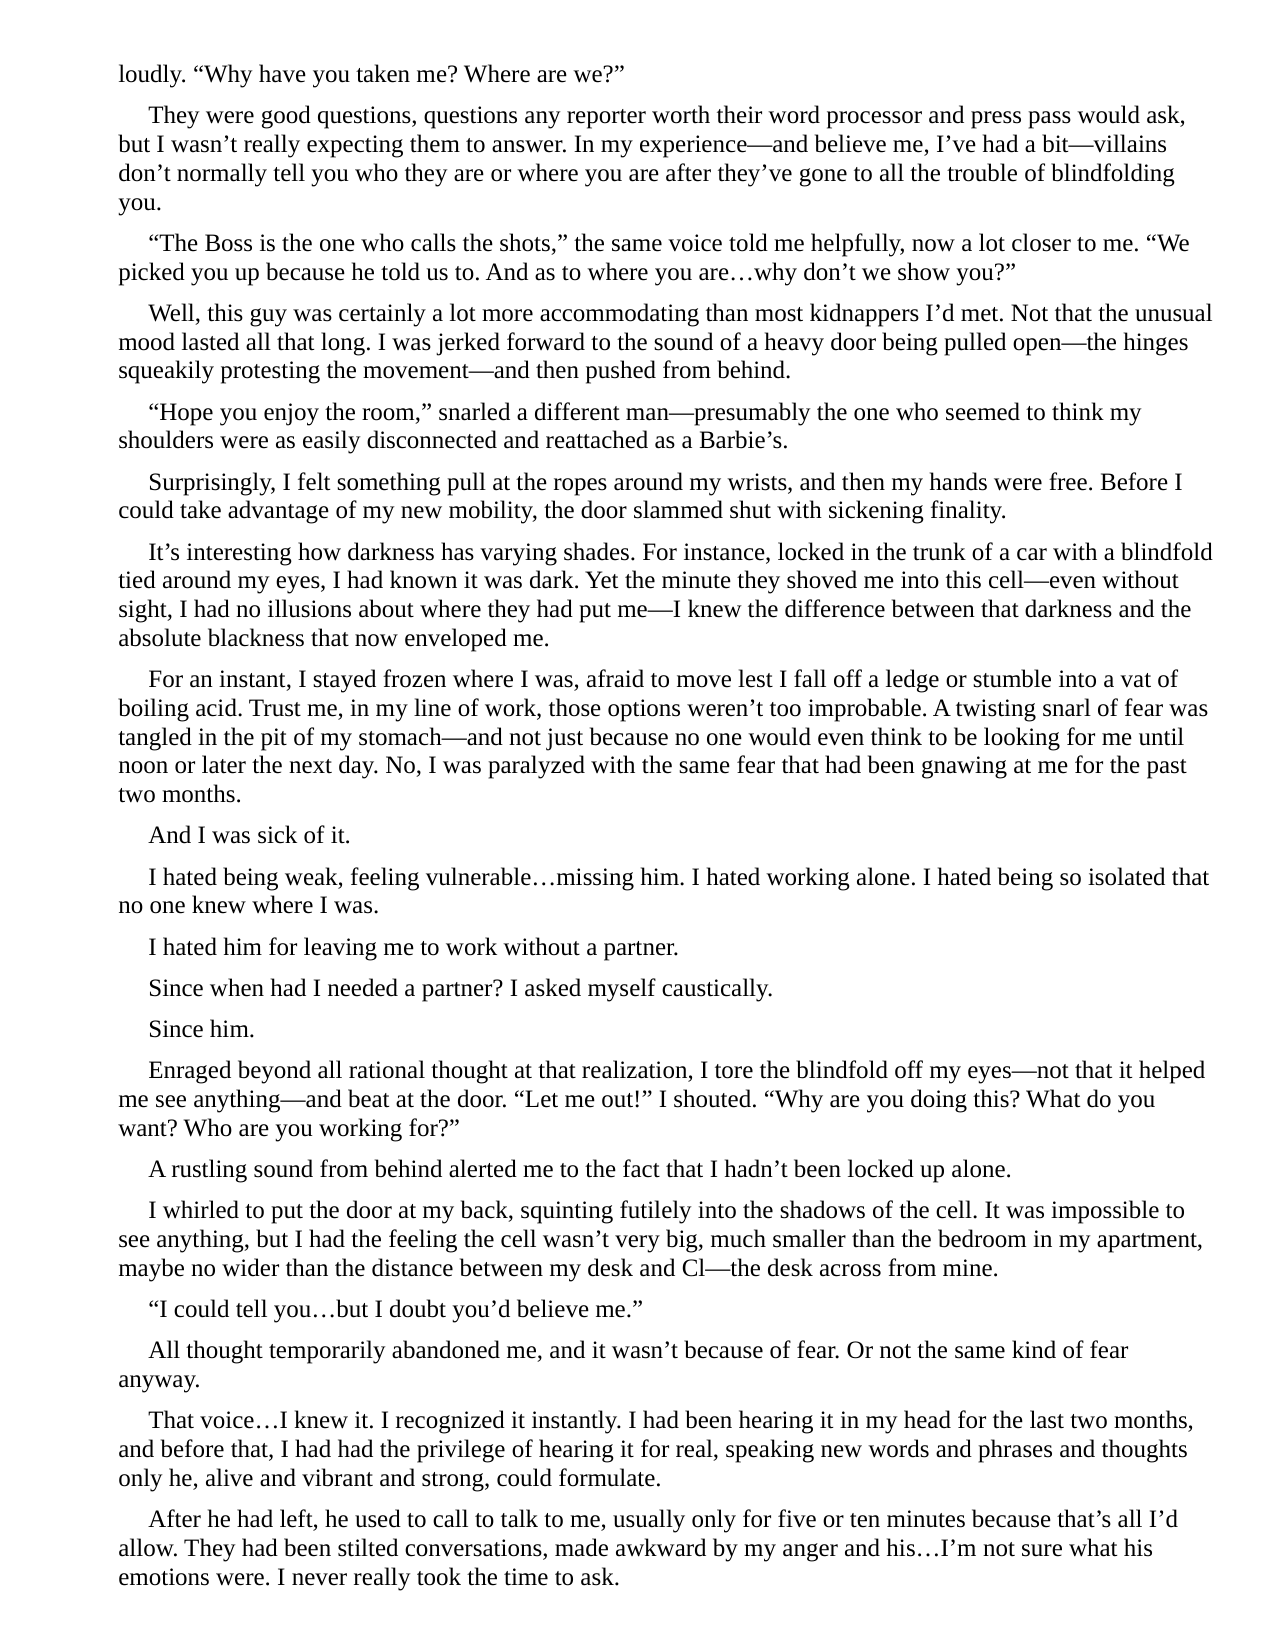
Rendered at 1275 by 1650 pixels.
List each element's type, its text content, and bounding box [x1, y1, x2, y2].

text Surprisingly, I felt something pull at the ropes around my wrists, and then my hands were free. Before I could take advantage of my new mobility, the door slammed shut with sickening finality. [118, 467, 1216, 524]
text loudly. “Why have you taken me? Where are we?” [118, 59, 1216, 88]
text It’s interesting how darkness has varying shades. For instance, locked in the trunk of a car with a blindfold tied around my eyes, I had known it was dark. Yet the minute they shoved me into this cell—even without sight, I had no illusions about where they had put me—I knew the difference between that darkness and the absolute blackness that now enveloped me. [118, 537, 1216, 652]
text I hated being weak, feeling vulnerable…missing him. I hated working alone. I hated being so isolated that no one knew where I was. [118, 862, 1216, 919]
text I whirled to put the door at my back, squinting futilely into the shadows of the cell. It was impossible to see anything, but I had the feeling the cell wasn’t very big, much smaller than the bedroom in my apartment, maybe no wider than the distance between my desk and Cl—the desk across from mine. [118, 1195, 1216, 1282]
text Since him. [118, 1014, 1216, 1043]
text Enraged beyond all rational thought at that realization, I tore the blindfold off my eyes—not that it helped me see anything—and beat at the door. “Let me out!” I shouted. “Why are you doing this? What do you want? Who are you working for?” [118, 1055, 1216, 1142]
text “Hope you enjoy the room,” snarled a different man—presumably the one who seemed to think my shoulders were as easily disconnected and reattached as a Barbie’s. [118, 397, 1216, 454]
text After he had left, he used to call to talk to me, usually only for five or ten minutes because that’s all I’d allow. They had been stilted conversations, made awkward by my anger and his…I’m not sure what his emotions were. I never really took the time to ask. [118, 1504, 1216, 1590]
text Well, this guy was certainly a lot more accommodating than most kidnappers I’d met. Not that the unusual mood lasted all that long. I was jerked forward to the sound of a heavy door being pulled open—the hinges squeakily protesting the movement—and then pushed from behind. [118, 298, 1216, 384]
text “The Boss is the one who calls the shots,” the same voice told me helpfully, now a lot closer to me. “We picked you up because he told us to. And as to where you are…why don’t we show you?” [118, 228, 1216, 285]
text I hated him for leaving me to work without a partner. [118, 932, 1216, 960]
text And I was sick of it. [118, 820, 1216, 849]
text For an instant, I stayed frozen where I was, afraid to move lest I fall off a ledge or stumble into a vat of boiling acid. Trust me, in my line of work, those options weren’t too improbable. A twisting snarl of fear was tangled in the pit of my stomach—and not just because no one would even think to be looking for me until noon or later the next day. No, I was paralyzed with the same fear that had been gnawing at me for the past two months. [118, 664, 1216, 808]
text They were good questions, questions any reporter worth their word processor and press pass would ask, but I wasn’t really expecting them to answer. In my experience—and believe me, I’ve had a bit—villains don’t normally tell you who they are or where you are after they’ve gone to all the trouble of blindfolding you. [118, 100, 1216, 215]
text All thought temporarily abandoned me, and it wasn’t because of fear. Or not the same kind of fear anyway. [118, 1335, 1216, 1393]
text “I could tell you…but I doubt you’d believe me.” [118, 1294, 1216, 1323]
text That voice…I knew it. I recognized it instantly. I had been hearing it in my head for the last two months, and before that, I had had the privilege of hearing it for real, speaking new words and phrases and thoughts only he, alive and vibrant and strong, could formulate. [118, 1405, 1216, 1492]
text Since when had I needed a partner? I asked myself caustically. [118, 973, 1216, 1002]
text A rustling sound from behind alerted me to the fact that I hadn’t been locked up alone. [118, 1154, 1216, 1183]
